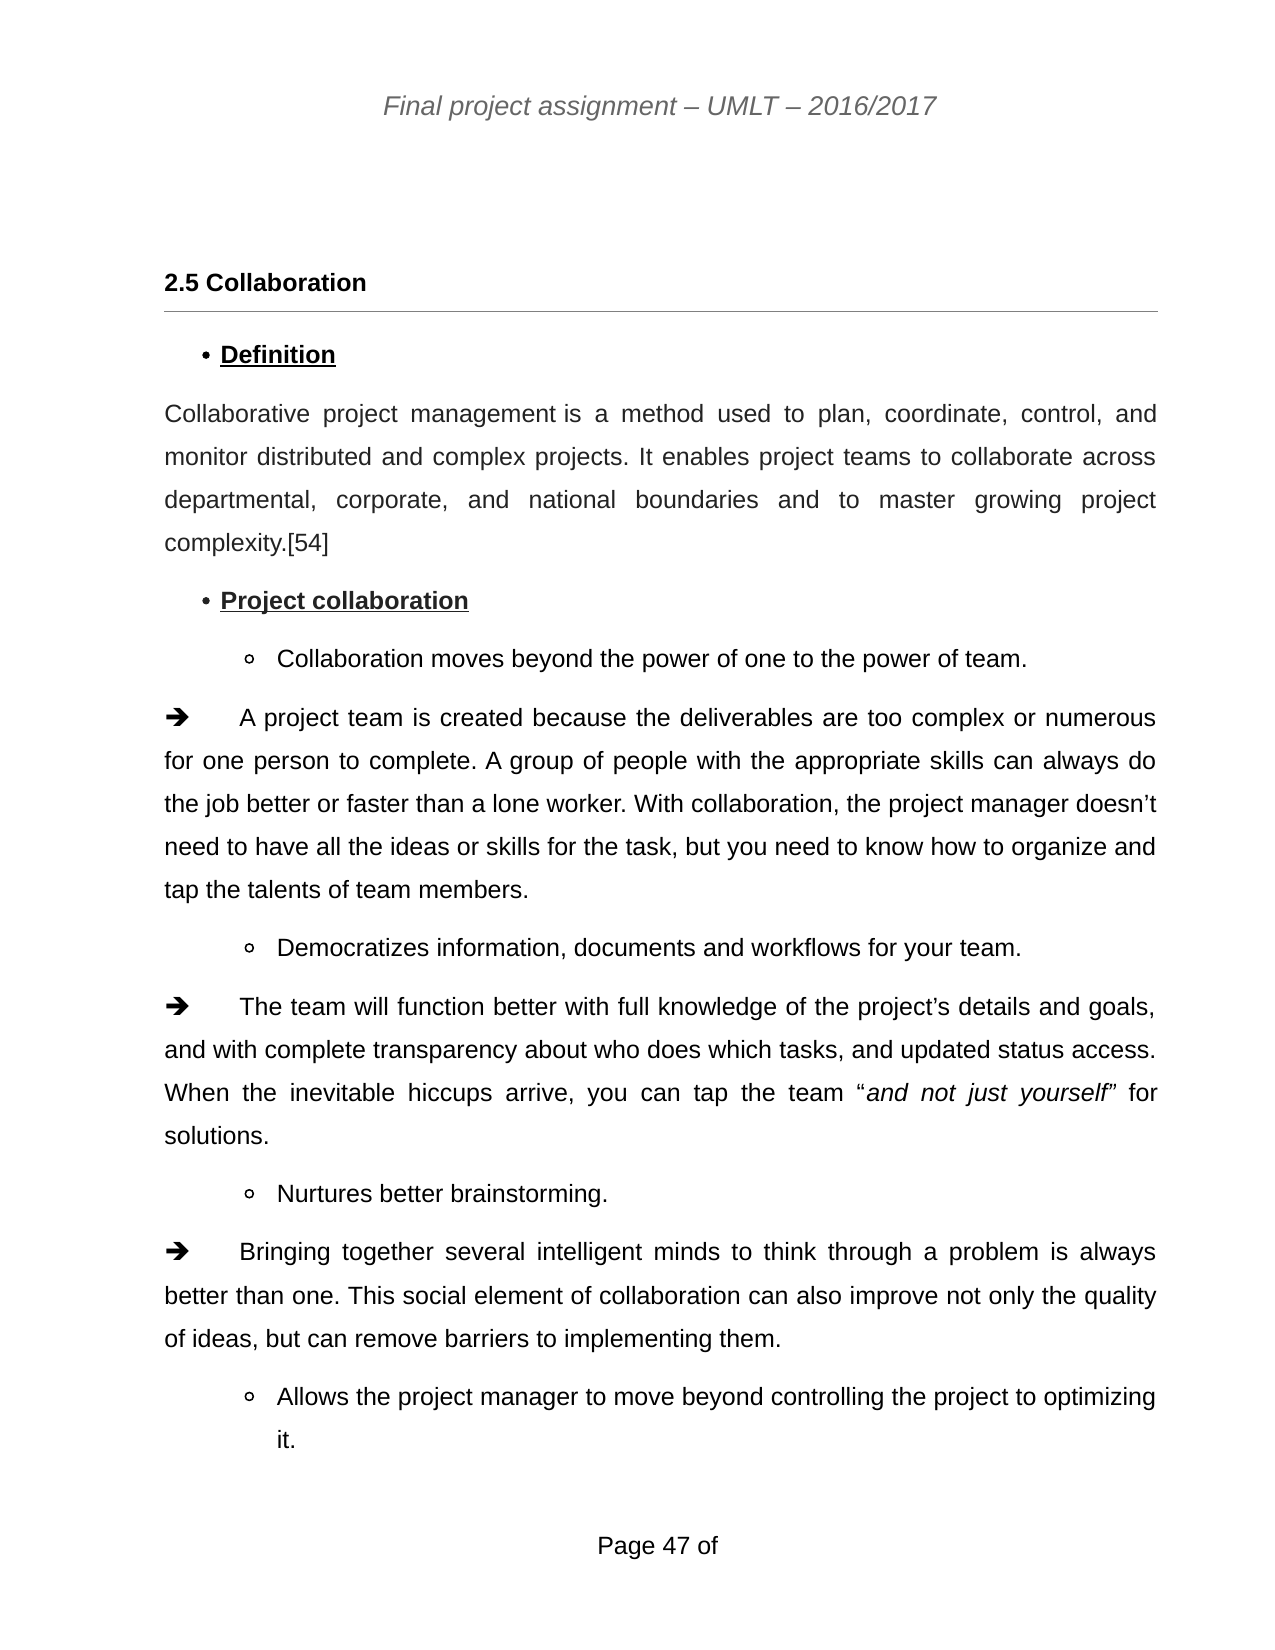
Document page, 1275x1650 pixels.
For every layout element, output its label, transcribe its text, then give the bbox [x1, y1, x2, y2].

list Nurtures better brainstorming. [239, 1179, 1158, 1208]
text Collaborative project management is a method used to plan, coordinate, control, and monitor distributed and complex projects. It enables project teams to collaborate across departmental, corporate, and national boundaries and to master growing project complexity.[54] [164, 399, 1158, 557]
subtitle 2.5 Collaboration [164, 267, 1158, 296]
list Bringing together several intelligent minds to think through a problem is always better than one. This social element of collaboration can also improve not only the quality of ideas, but can remove barriers to implementing them. [164, 1237, 1158, 1352]
list A project team is created because the deliverables are too complex or numerous for one person to complete. A group of people with the appropriate skills can always do the job better or faster than a lone worker. With collaboration, the project manager doesn’t need to have all the ideas or skills for the task, but you need to know how to organize and tap the talents of team members. [164, 703, 1158, 904]
list Definition [202, 340, 1158, 369]
list Democratizes information, documents and workflows for your team. [239, 933, 1158, 962]
list Allows the project manager to move beyond controlling the project to optimizing it. [239, 1382, 1158, 1454]
list The team will function better with full knowledge of the project’s details and goals, and with complete transparency about who does which tasks, and updated status access. When the inevitable hiccups arrive, you can tap the team “and not just yourself” for solutions. [164, 992, 1158, 1150]
list Project collaboration [202, 586, 1158, 615]
list Collaboration moves beyond the power of one to the power of team. [239, 644, 1158, 673]
